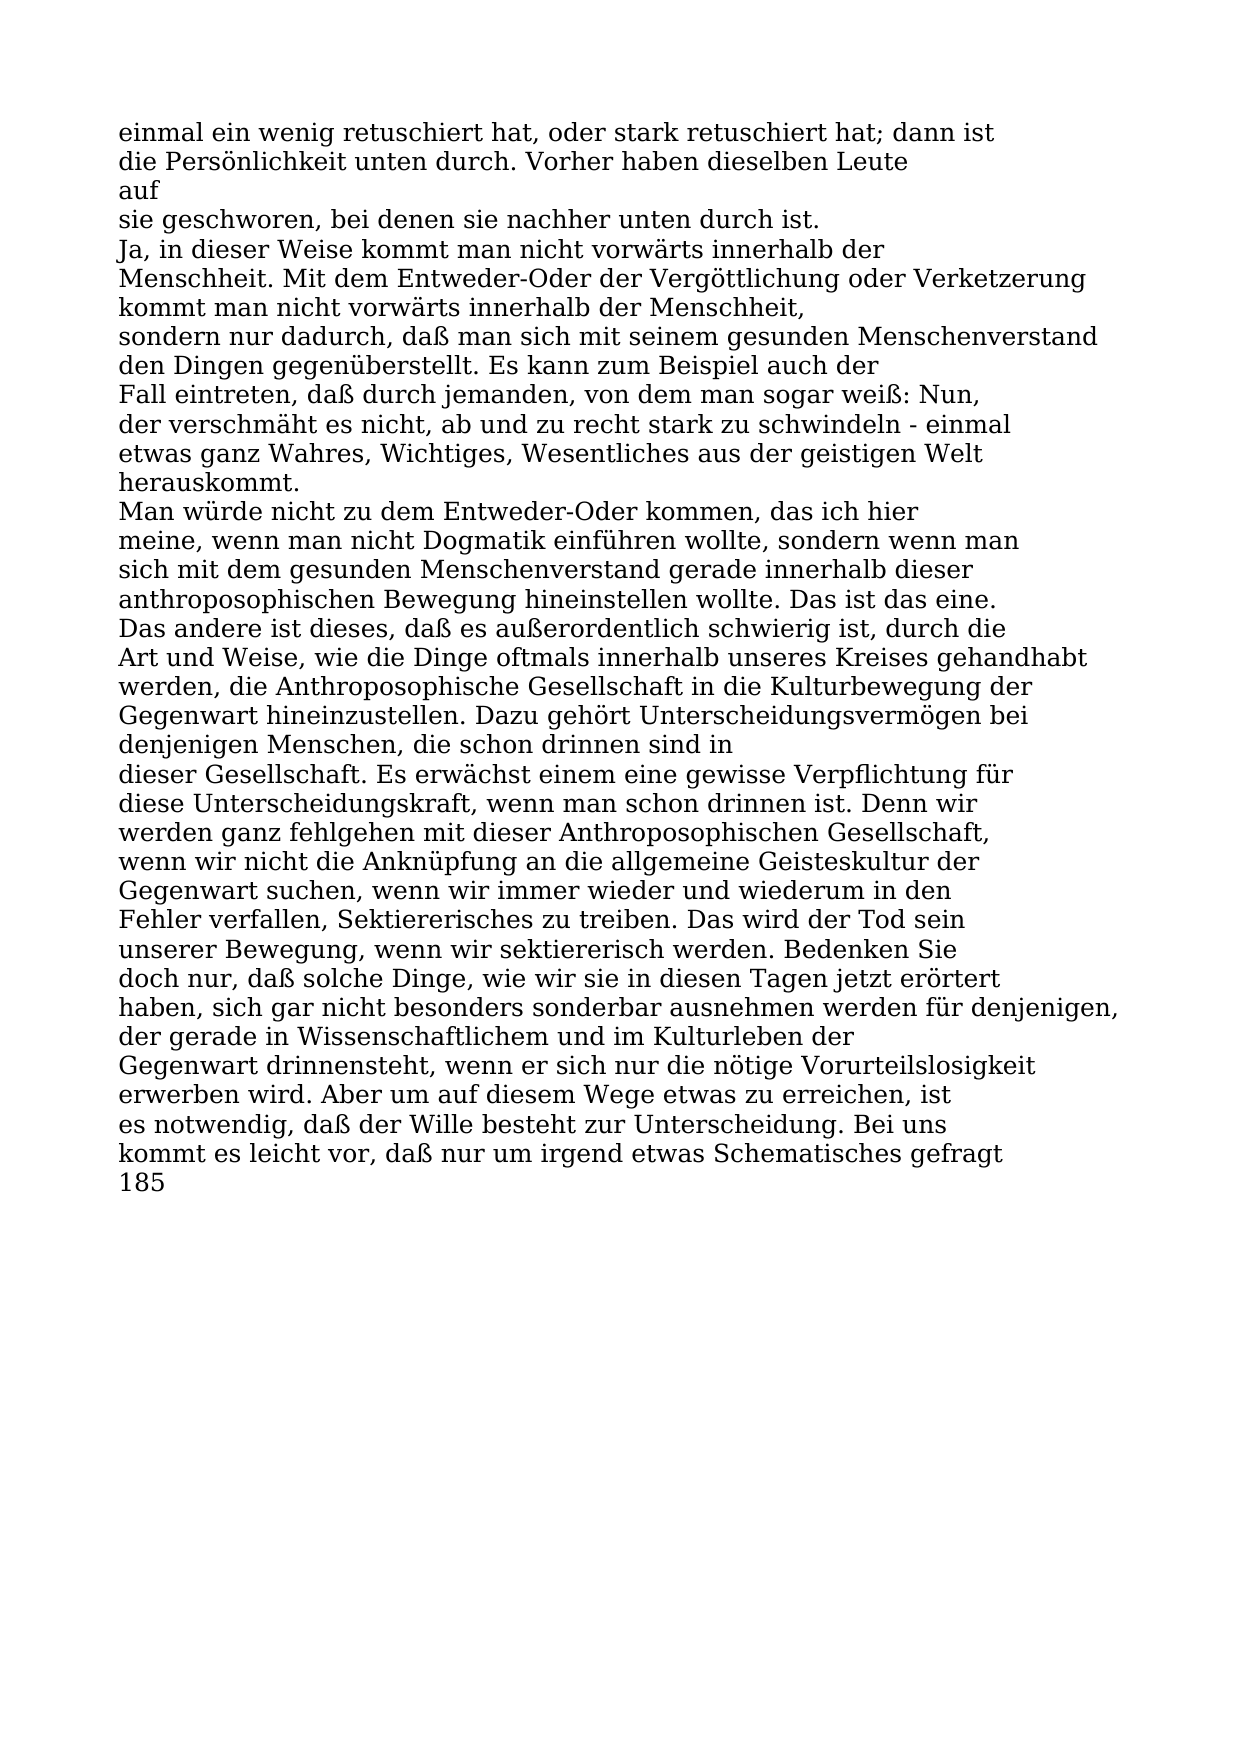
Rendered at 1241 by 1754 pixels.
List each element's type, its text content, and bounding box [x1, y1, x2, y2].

text Fall eintreten, daß durch jemanden, von dem man sogar weiß: Nun, [118, 381, 1122, 410]
text haben, sich gar nicht besonders sonderbar ausnehmen werden für denjenigen, der gerade in Wissenschaftlichem und im Kulturleben der [118, 993, 1122, 1051]
text Fehler verfallen, Sektiererisches zu treiben. Das wird der Tod sein [118, 906, 1122, 935]
text dieser Gesellschaft. Es erwächst einem eine gewisse Verpflichtung für [118, 760, 1122, 789]
text Ja, in dieser Weise kommt man nicht vorwärts innerhalb der [118, 235, 1122, 264]
text sie geschworen, bei denen sie nachher unten durch ist. [118, 206, 1122, 235]
text werden ganz fehlgehen mit dieser Anthroposophischen Gesellschaft, [118, 818, 1122, 847]
text doch nur, daß solche Dinge, wie wir sie in diesen Tagen jetzt erörtert [118, 964, 1122, 993]
text es notwendig, daß der Wille besteht zur Unterscheidung. Bei uns [118, 1110, 1122, 1139]
text 185 [118, 1168, 1122, 1197]
text etwas ganz Wahres, Wichtiges, Wesentliches aus der geistigen Welt [118, 439, 1122, 468]
text kommt es leicht vor, daß nur um irgend etwas Schematisches gefragt [118, 1139, 1122, 1168]
text Gegenwart drinnensteht, wenn er sich nur die nötige Vorurteilslosigkeit erwerben wird. Aber um auf diesem Wege etwas zu erreichen, ist [118, 1051, 1122, 1110]
text Das andere ist dieses, daß es außerordentlich schwierig ist, durch die [118, 614, 1122, 643]
text herauskommt. [118, 468, 1122, 497]
text anthroposophischen Bewegung hineinstellen wollte. Das ist das eine. [118, 585, 1122, 614]
text wenn wir nicht die Anknüpfung an die allgemeine Geisteskultur der [118, 847, 1122, 876]
text die Persönlichkeit unten durch. Vorher haben dieselben Leute [118, 147, 1122, 176]
text meine, wenn man nicht Dogmatik einführen wollte, sondern wenn man [118, 526, 1122, 556]
text sich mit dem gesunden Menschenverstand gerade innerhalb dieser [118, 556, 1122, 585]
text der verschmäht es nicht, ab und zu recht stark zu schwindeln - einmal [118, 410, 1122, 439]
text Man würde nicht zu dem Entweder-Oder kommen, das ich hier [118, 497, 1122, 526]
text einmal ein wenig retuschiert hat, oder stark retuschiert hat; dann ist [118, 118, 1122, 147]
text Gegenwart suchen, wenn wir immer wieder und wiederum in den [118, 876, 1122, 906]
text sondern nur dadurch, daß man sich mit seinem gesunden Menschenverstand den Dingen gegenüberstellt. Es kann zum Beispiel auch der [118, 322, 1122, 381]
text unserer Bewegung, wenn wir sektiererisch werden. Bedenken Sie [118, 935, 1122, 964]
text auf [118, 176, 1122, 206]
text diese Unterscheidungskraft, wenn man schon drinnen ist. Denn wir [118, 789, 1122, 818]
text Art und Weise, wie die Dinge oftmals innerhalb unseres Kreises gehandhabt werden, die Anthroposophische Gesellschaft in die Kulturbewegung der Gegenwart hineinzustellen. Dazu gehört Unterscheidungsvermögen bei denjenigen Menschen, die schon drinnen sind in [118, 643, 1122, 760]
text Menschheit. Mit dem Entweder-Oder der Vergöttlichung oder Verketzerung kommt man nicht vorwärts innerhalb der Menschheit, [118, 264, 1122, 322]
